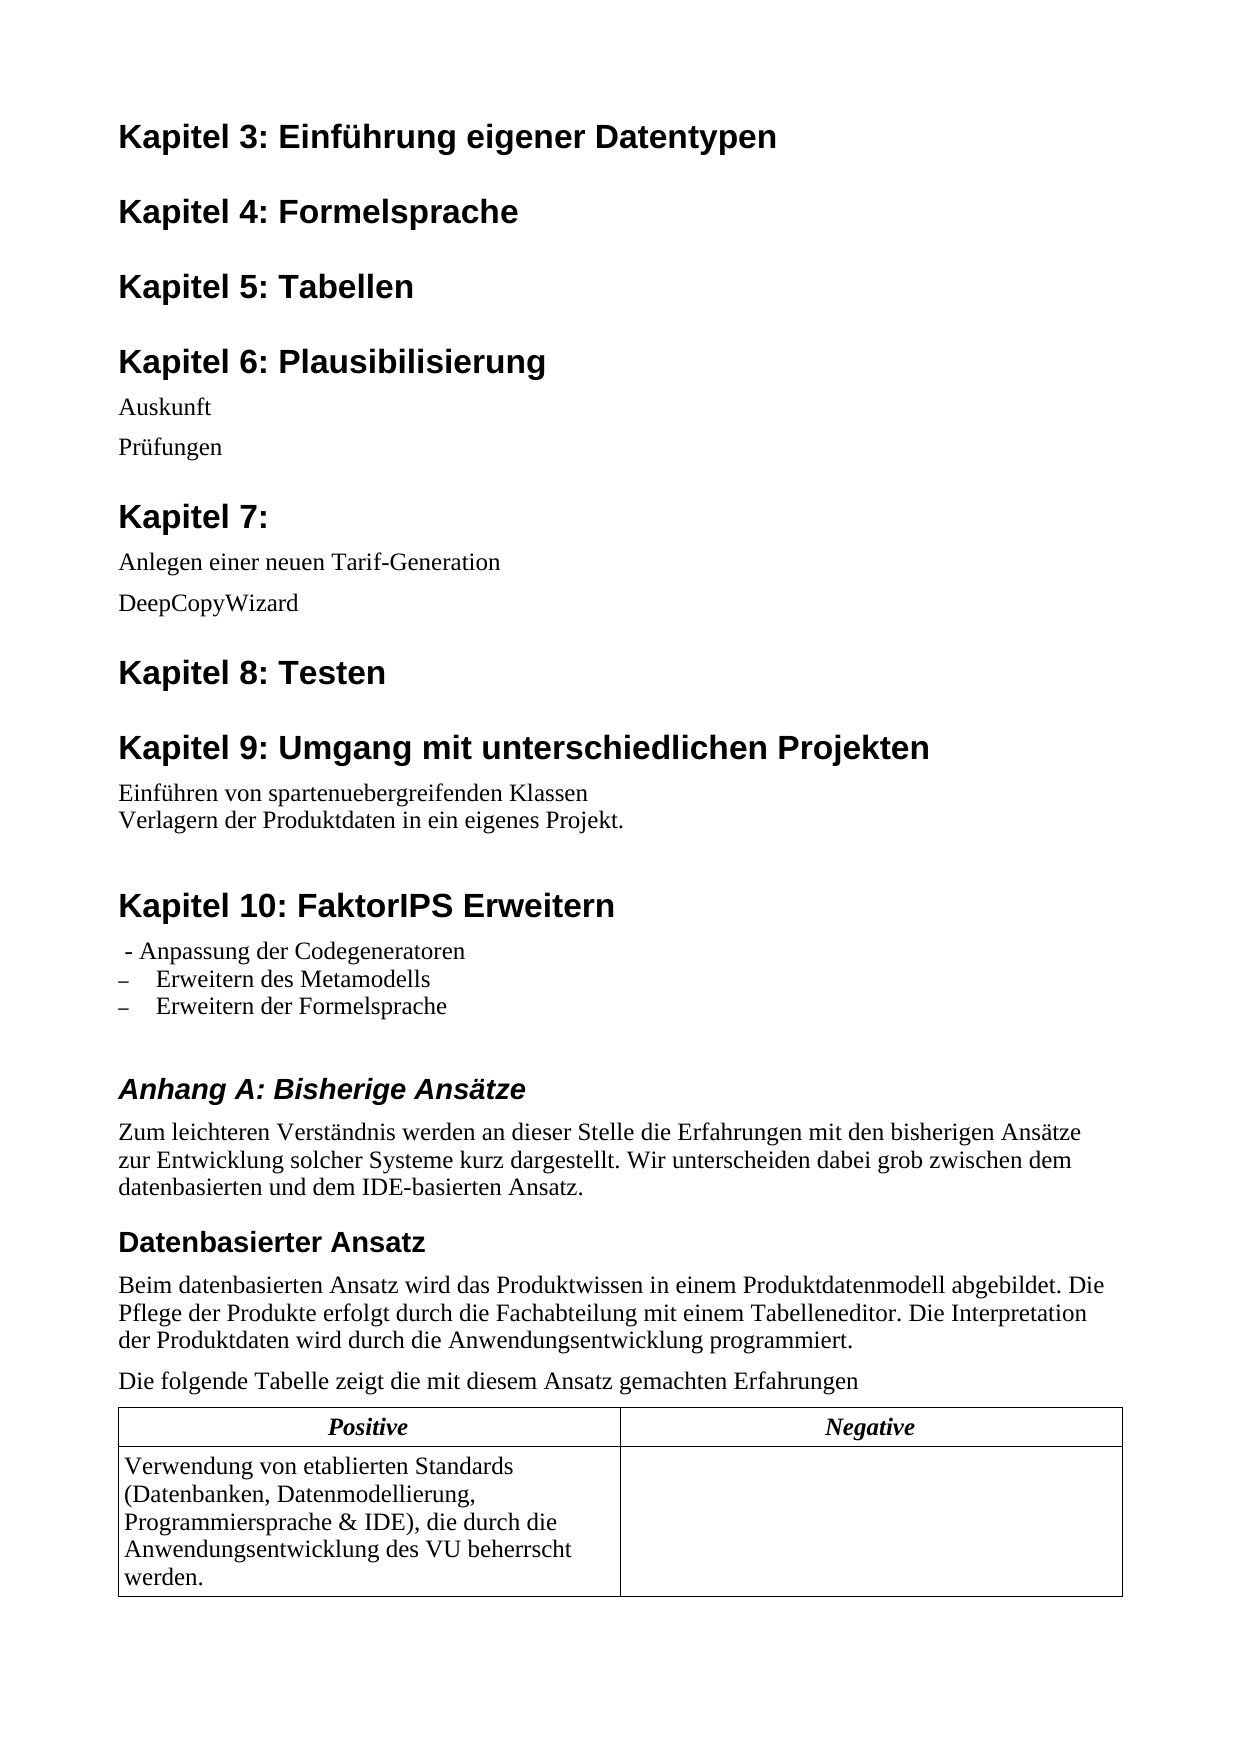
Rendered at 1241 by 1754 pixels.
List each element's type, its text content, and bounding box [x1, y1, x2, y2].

table_cell Verwendung von etablierten Standards (Datenbanken, Datenmodellierung, Programmiersprache & IDE), die durch die Anwendungsentwicklung des VU beherrscht werden. [119, 1447, 620, 1596]
subtitle Kapitel 3: Einführung eigener Datentypen [118, 118, 1122, 156]
text Die folgende Tabelle zeigt die mit diesem Ansatz gemachten Erfahrungen [118, 1367, 1122, 1394]
subtitle Kapitel 8: Testen [118, 654, 1122, 691]
subtitle Kapitel 10: FaktorIPS Erweitern [118, 887, 1122, 924]
text Anlegen einer neuen Tarif-Generation [118, 548, 1122, 576]
list Erweitern des Metamodells [118, 965, 1122, 992]
list Erweitern der Formelsprache [118, 992, 1122, 1020]
text Prüfungen [118, 433, 1122, 461]
text Verlagern der Produktdaten in ein eigenes Projekt. [118, 807, 1122, 834]
text - Anpassung der Codegeneratoren [118, 937, 1122, 965]
text Beim datenbasierten Ansatz wird das Produktwissen in einem Produktdatenmodell abgebildet. Die Pflege der Produkte erfolgt durch die Fachabteilung mit einem Tabelleneditor. Die Interpretation der Produktdaten wird durch die Anwendungsentwicklung programmiert. [118, 1271, 1122, 1354]
text Auskunft [118, 393, 1122, 421]
subtitle Kapitel 4: Formelsprache [118, 193, 1122, 231]
table_cell [621, 1447, 1122, 1596]
subtitle Kapitel 9: Umgang mit unterschiedlichen Projekten [118, 729, 1122, 766]
subtitle Kapitel 7: [118, 498, 1122, 536]
text DeepCopyWizard [118, 589, 1122, 616]
text Einführen von spartenuebergreifenden Klassen [118, 779, 1122, 807]
table_header Positive [119, 1408, 620, 1446]
table_header Negative [621, 1408, 1122, 1446]
subtitle Datenbasierter Ansatz [118, 1226, 1122, 1259]
subtitle Kapitel 6: Plausibilisierung [118, 343, 1122, 381]
text Zum leichteren Verständnis werden an dieser Stelle die Erfahrungen mit den bisherigen Ansätze zur Entwicklung solcher Systeme kurz dargestellt. Wir unterscheiden dabei grob zwischen dem datenbasierten und dem IDE-basierten Ansatz. [118, 1118, 1122, 1201]
subtitle Anhang A: Bisherige Ansätze [118, 1073, 1122, 1106]
subtitle Kapitel 5: Tabellen [118, 268, 1122, 306]
